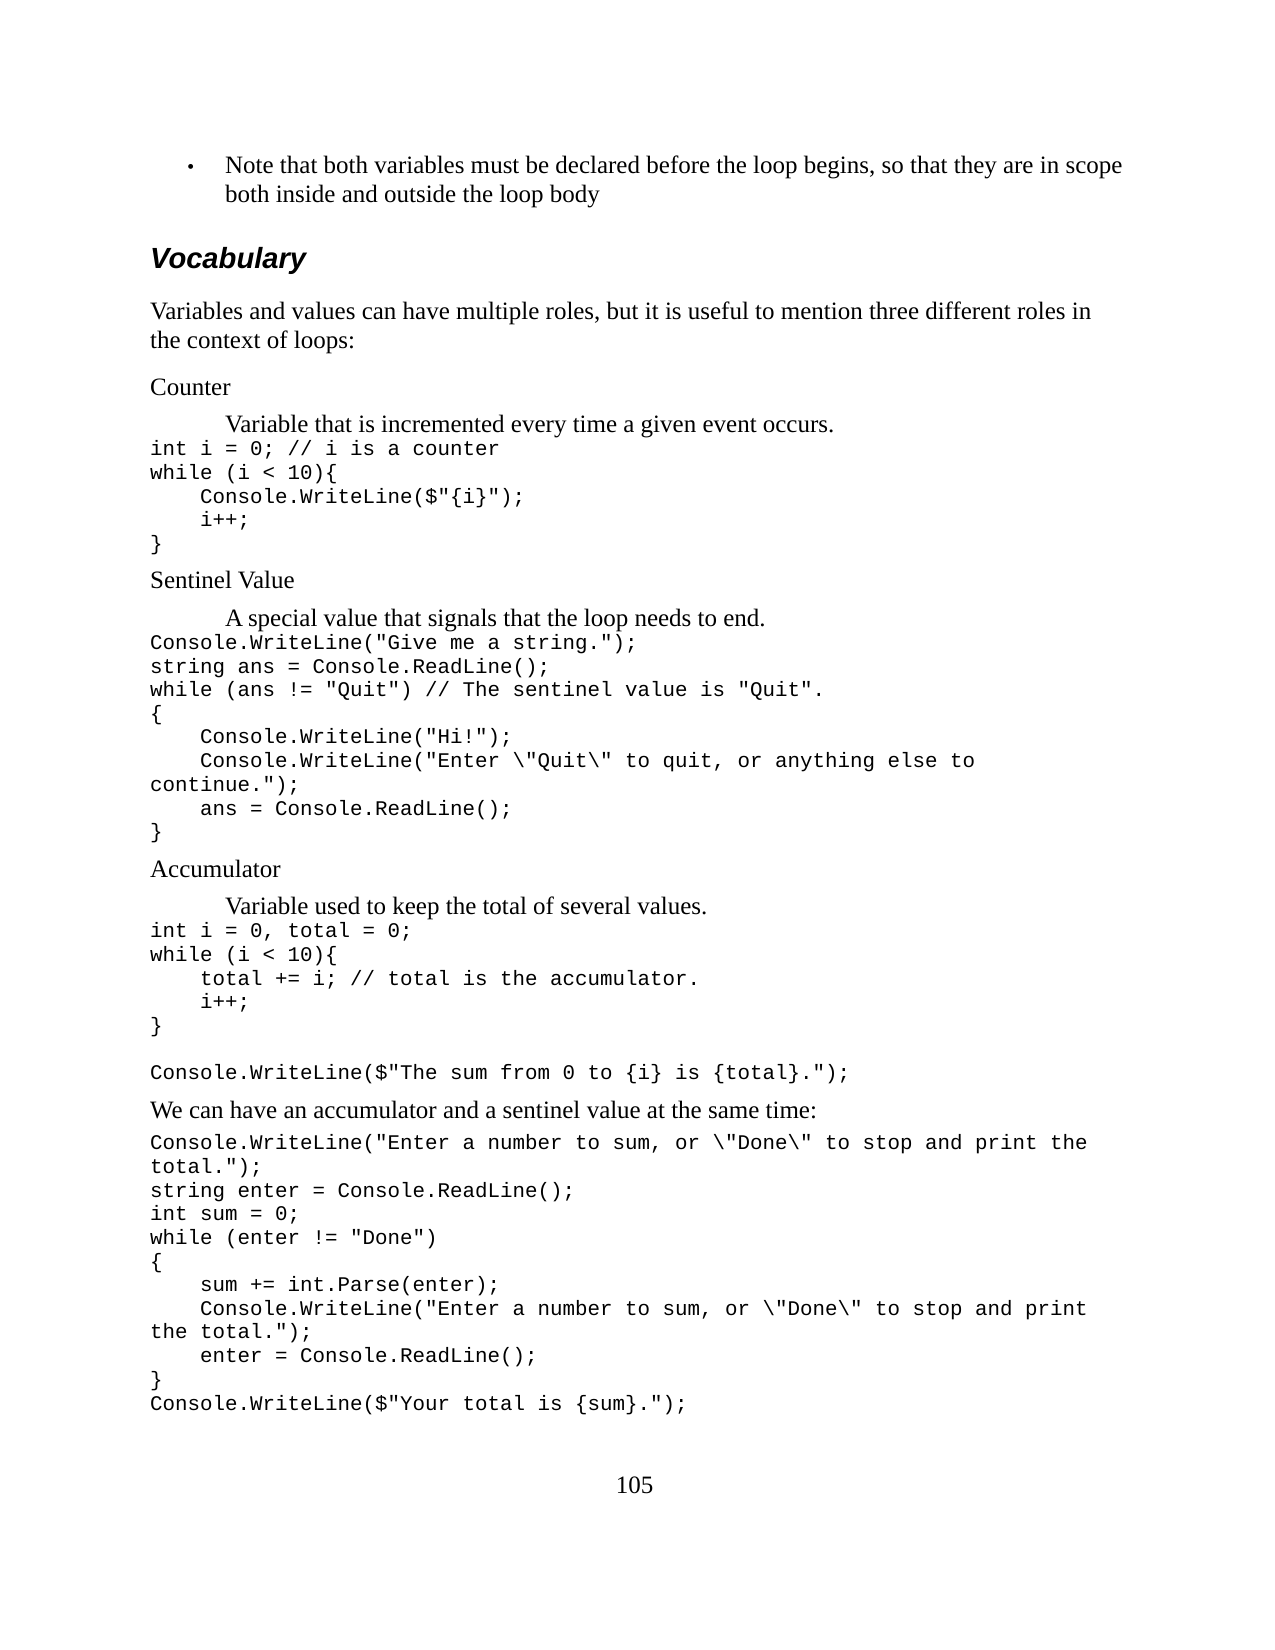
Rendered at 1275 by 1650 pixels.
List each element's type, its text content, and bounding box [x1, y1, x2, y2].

list Note that both variables must be declared before the loop begins, so that they are in scope both inside and outside the loop body [187, 150, 1125, 207]
text Sentinel Value [150, 566, 1125, 594]
text i++; [150, 509, 1125, 533]
text sum += int.Parse(enter); [150, 1274, 1125, 1298]
text int i = 0, total = 0; [150, 920, 1125, 944]
text int i = 0; // i is a counter [150, 438, 1125, 462]
text Accumulator [150, 854, 1125, 882]
text string ans = Console.ReadLine(); [150, 656, 1125, 679]
text We can have an accumulator and a sentinel value at the same time: [150, 1095, 1125, 1123]
text } [150, 1369, 1125, 1392]
text Counter [150, 372, 1125, 401]
text Variables and values can have multiple roles, but it is useful to mention three different roles in the context of loops: [150, 296, 1125, 354]
text while (i < 10){ [150, 462, 1125, 486]
text { [150, 703, 1125, 727]
text Console.WriteLine("Enter \"Quit\" to quit, or anything else to continue."); [150, 750, 1125, 797]
text int sum = 0; [150, 1203, 1125, 1227]
text while (i < 10){ [150, 944, 1125, 967]
text } [150, 821, 1125, 845]
text enter = Console.ReadLine(); [150, 1345, 1125, 1369]
text Console.WriteLine("Hi!"); [150, 727, 1125, 750]
text Variable that is incremented every time a given event occurs. [225, 409, 1125, 438]
text while (enter != "Done") [150, 1227, 1125, 1251]
text A special value that signals that the loop needs to end. [225, 603, 1125, 632]
text Console.WriteLine("Give me a string."); [150, 632, 1125, 656]
text Console.WriteLine($"{i}"); [150, 486, 1125, 509]
text Console.WriteLine($"The sum from 0 to {i} is {total}."); [150, 1062, 1125, 1086]
text total += i; // total is the accumulator. [150, 967, 1125, 991]
text ans = Console.ReadLine(); [150, 797, 1125, 821]
text i++; [150, 991, 1125, 1015]
text { [150, 1251, 1125, 1274]
text } [150, 1015, 1125, 1038]
text Console.WriteLine("Enter a number to sum, or \"Done\" to stop and print the total."); [150, 1298, 1125, 1345]
text Console.WriteLine("Enter a number to sum, or \"Done\" to stop and print the total."); [150, 1132, 1125, 1180]
text } [150, 533, 1125, 557]
text Variable used to keep the total of several values. [225, 891, 1125, 920]
text string enter = Console.ReadLine(); [150, 1180, 1125, 1203]
text while (ans != "Quit") // The sentinel value is "Quit". [150, 679, 1125, 703]
subtitle Vocabulary [150, 241, 1125, 275]
text Console.WriteLine($"Your total is {sum}."); [150, 1392, 1125, 1416]
